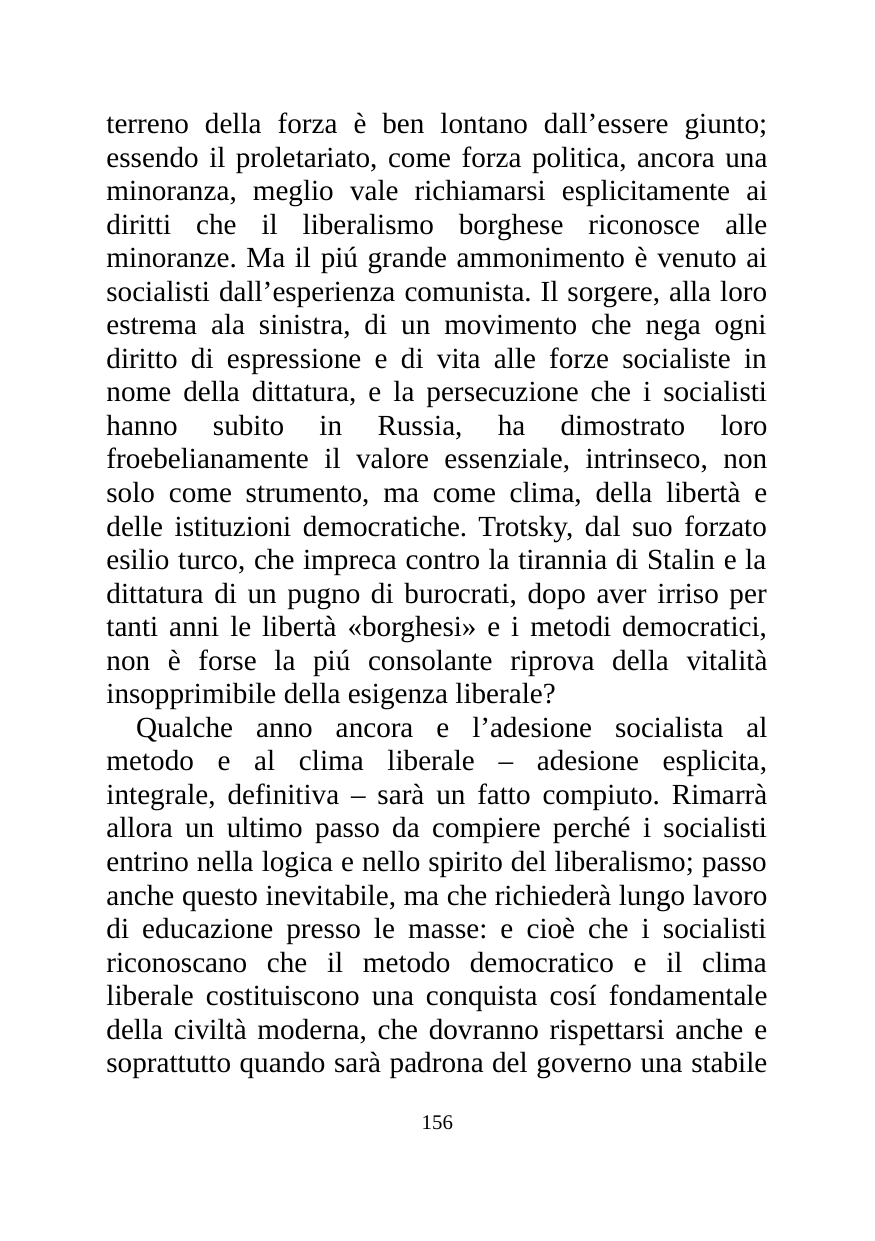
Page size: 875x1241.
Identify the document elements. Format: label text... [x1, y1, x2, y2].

text Qualche anno ancora e l’adesione socialista al metodo e al clima liberale – adesione esplicita, integrale, definitiva – sarà un fatto compiuto. Rimarrà allora un ultimo passo da compiere perché i socialisti entrino nella logica e nello spirito del liberalismo; passo anche questo inevitabile, ma che richiederà lungo lavoro di educazione presso le masse: e cioè che i socialisti riconoscano che il metodo democratico e il clima liberale costituiscono una conquista cosí fondamentale della civiltà moderna, che dovranno rispettarsi anche e soprattutto quando sarà padrona del governo una stabile [106, 710, 768, 1079]
text terreno della forza è ben lontano dall’essere giunto; essendo il proletariato, come forza politica, ancora una minoranza, meglio vale richiamarsi esplicitamente ai diritti che il liberalismo borghese riconosce alle minoranze. Ma il piú grande ammonimento è venuto ai socialisti dall’esperienza comunista. Il sorgere, alla loro estrema ala sinistra, di un movimento che nega ogni diritto di espressione e di vita alle forze socialiste in nome della dittatura, e la persecuzione che i socialisti hanno subito in Russia, ha dimostrato loro froebelianamente il valore essenziale, intrinseco, non solo come strumento, ma come clima, della libertà e delle istituzioni democratiche. Trotsky, dal suo forzato esilio turco, che impreca contro la tirannia di Stalin e la dittatura di un pugno di burocrati, dopo aver irriso per tanti anni le libertà «borghesi» e i metodi democratici, non è forse la piú consolante riprova della vitalità insopprimibile della esigenza liberale? [106, 106, 768, 710]
